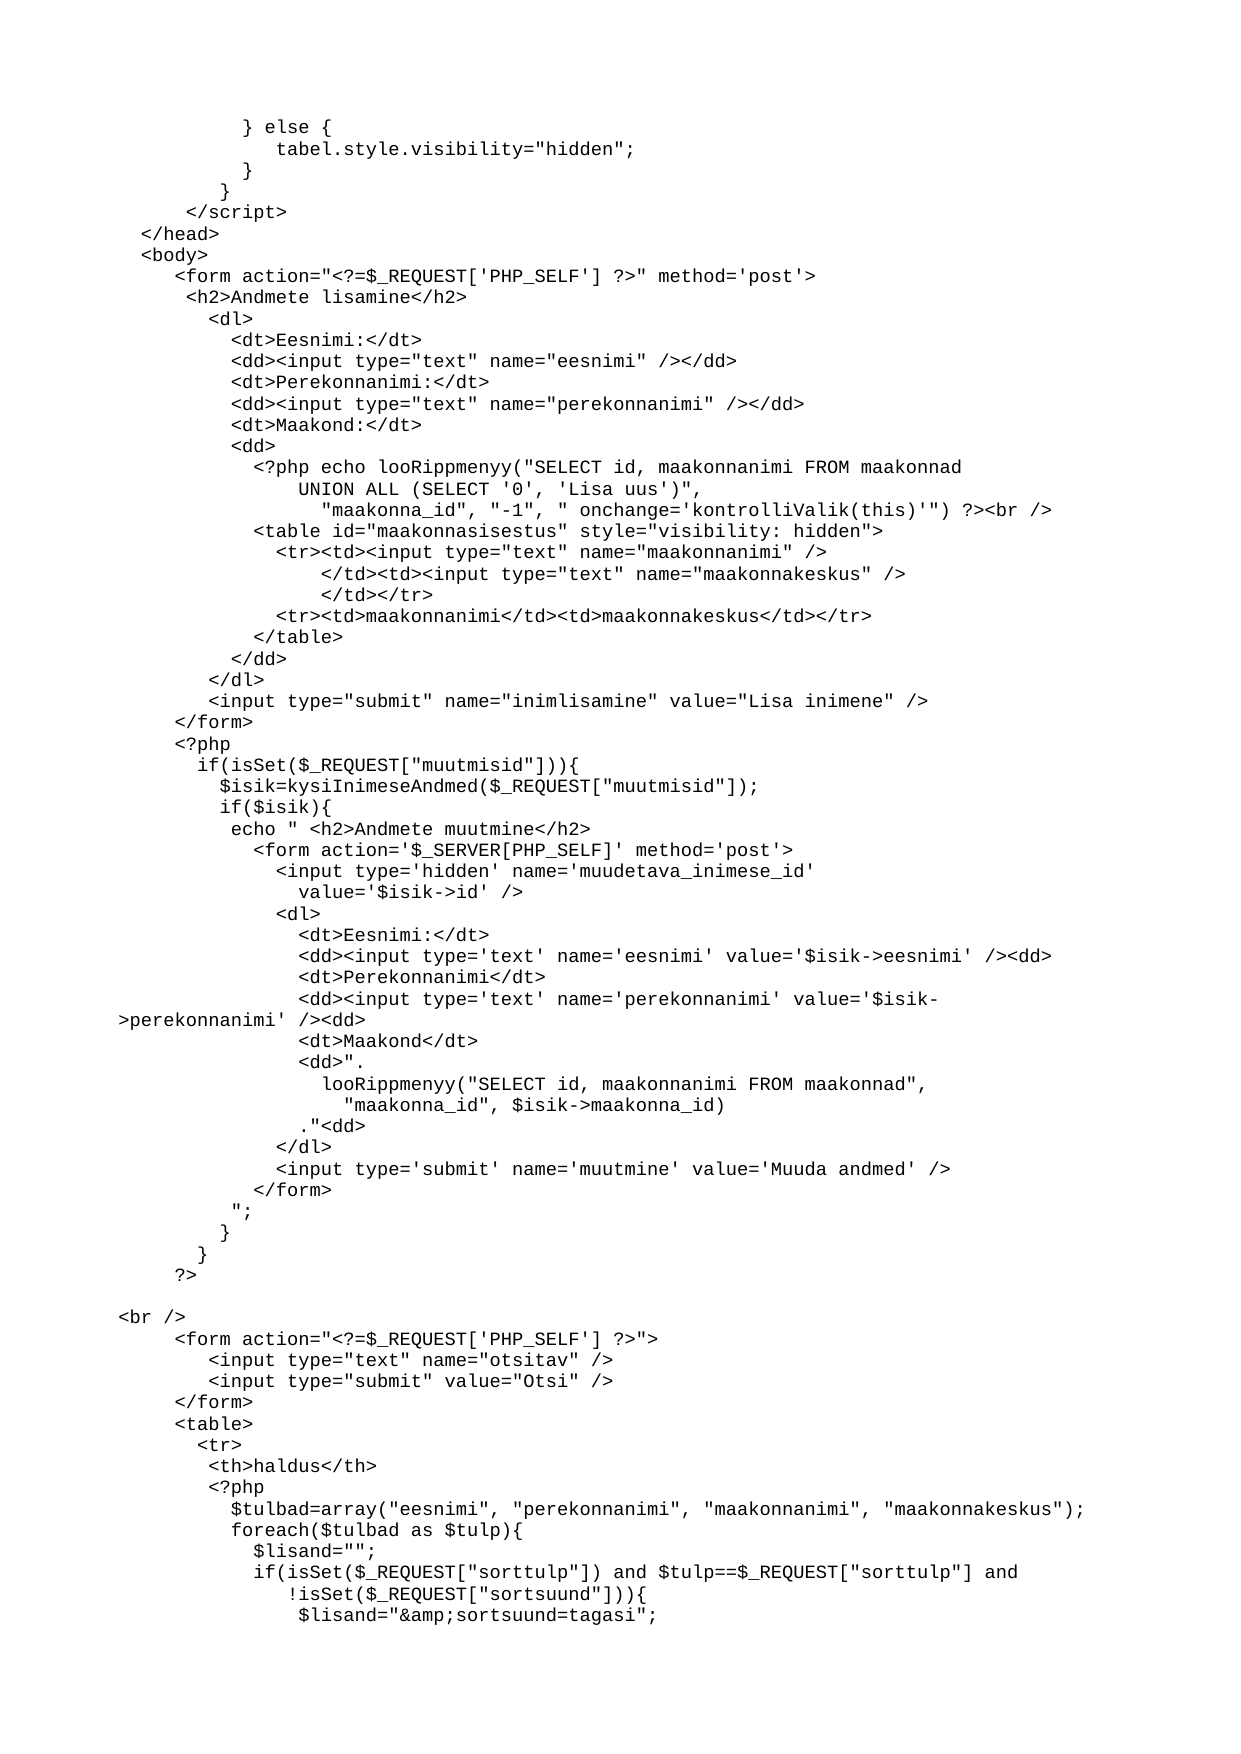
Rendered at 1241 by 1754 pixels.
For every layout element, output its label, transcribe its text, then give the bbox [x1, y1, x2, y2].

text <dd><input type='text' name='perekonnanimi' value='$isik->perekonnanimi' /><dd> [118, 989, 1122, 1032]
text <?php echo looRippmenyy("SELECT id, maakonnanimi FROM maakonnad [118, 458, 1122, 479]
text <dd>". [118, 1053, 1122, 1074]
text if($isik){ [118, 798, 1122, 819]
text value='$isik->id' /> [118, 883, 1122, 904]
text $tulbad=array("eesnimi", "perekonnanimi", "maakonnanimi", "maakonnakeskus"); [118, 1499, 1122, 1521]
text } [118, 161, 1122, 182]
text <tr> [118, 1436, 1122, 1457]
text $lisand="&amp;sortsuund=tagasi"; [118, 1606, 1122, 1627]
text </td></tr> [118, 586, 1122, 607]
text <dd><input type="text" name="eesnimi" /></dd> [118, 352, 1122, 373]
text </dd> [118, 649, 1122, 671]
text </script> [118, 203, 1122, 224]
text <input type="text" name="otsitav" /> [118, 1351, 1122, 1372]
text </form> [118, 1393, 1122, 1414]
text <dl> [118, 309, 1122, 331]
text <dt>Eesnimi:</dt> [118, 331, 1122, 352]
text <tr><td>maakonnanimi</td><td>maakonnakeskus</td></tr> [118, 607, 1122, 628]
text </form> [118, 1181, 1122, 1202]
text looRippmenyy("SELECT id, maakonnanimi FROM maakonnad", [118, 1074, 1122, 1096]
text <tr><td><input type="text" name="maakonnanimi" /> [118, 543, 1122, 564]
text </form> [118, 713, 1122, 734]
text } [118, 1223, 1122, 1244]
text <input type='hidden' name='muudetava_inimese_id' [118, 862, 1122, 883]
text </head> [118, 224, 1122, 246]
text <dd><input type="text" name="perekonnanimi" /></dd> [118, 394, 1122, 416]
text </dl> [118, 1138, 1122, 1159]
text <dt>Perekonnanimi:</dt> [118, 373, 1122, 394]
text </dl> [118, 671, 1122, 692]
text <form action="<?=$_REQUEST['PHP_SELF'] ?>" method='post'> [118, 267, 1122, 288]
text <form action='$_SERVER[PHP_SELF]' method='post'> [118, 841, 1122, 862]
text <dt>Eesnimi:</dt> [118, 926, 1122, 947]
text } else { [118, 118, 1122, 139]
text </table> [118, 628, 1122, 649]
text if(isSet($_REQUEST["sorttulp"]) and $tulp==$_REQUEST["sorttulp"] and [118, 1563, 1122, 1584]
text <input type="submit" value="Otsi" /> [118, 1372, 1122, 1393]
text <th>haldus</th> [118, 1457, 1122, 1478]
text $isik=kysiInimeseAndmed($_REQUEST["muutmisid"]); [118, 777, 1122, 798]
text } [118, 182, 1122, 203]
text <dt>Maakond:</dt> [118, 416, 1122, 437]
text <dd><input type='text' name='eesnimi' value='$isik->eesnimi' /><dd> [118, 947, 1122, 968]
text <dt>Perekonnanimi</dt> [118, 968, 1122, 989]
text <?php [118, 734, 1122, 756]
text !isSet($_REQUEST["sortsuund"])){ [118, 1584, 1122, 1606]
text <dd> [118, 437, 1122, 458]
text if(isSet($_REQUEST["muutmisid"])){ [118, 756, 1122, 777]
text "maakonna_id", "-1", " onchange='kontrolliValik(this)'") ?><br /> [118, 501, 1122, 522]
text } [118, 1244, 1122, 1266]
text <?php [118, 1478, 1122, 1499]
text <h2>Andmete lisamine</h2> [118, 288, 1122, 309]
text <dt>Maakond</dt> [118, 1032, 1122, 1053]
text tabel.style.visibility="hidden"; [118, 139, 1122, 161]
text <input type='submit' name='muutmine' value='Muuda andmed' /> [118, 1159, 1122, 1181]
text <input type="submit" name="inimlisamine" value="Lisa inimene" /> [118, 692, 1122, 713]
text UNION ALL (SELECT '0', 'Lisa uus')", [118, 479, 1122, 501]
text <body> [118, 246, 1122, 267]
text "maakonna_id", $isik->maakonna_id) [118, 1096, 1122, 1117]
text $lisand=""; [118, 1542, 1122, 1563]
text foreach($tulbad as $tulp){ [118, 1521, 1122, 1542]
text ?> [118, 1266, 1122, 1287]
text <table id="maakonnasisestus" style="visibility: hidden"> [118, 522, 1122, 543]
text </td><td><input type="text" name="maakonnakeskus" /> [118, 564, 1122, 586]
text <table> [118, 1414, 1122, 1436]
text "; [118, 1202, 1122, 1223]
text ."<dd> [118, 1117, 1122, 1138]
text <br /> [118, 1308, 1122, 1329]
text <dl> [118, 904, 1122, 926]
text <form action="<?=$_REQUEST['PHP_SELF'] ?>"> [118, 1329, 1122, 1351]
text echo " <h2>Andmete muutmine</h2> [118, 819, 1122, 841]
